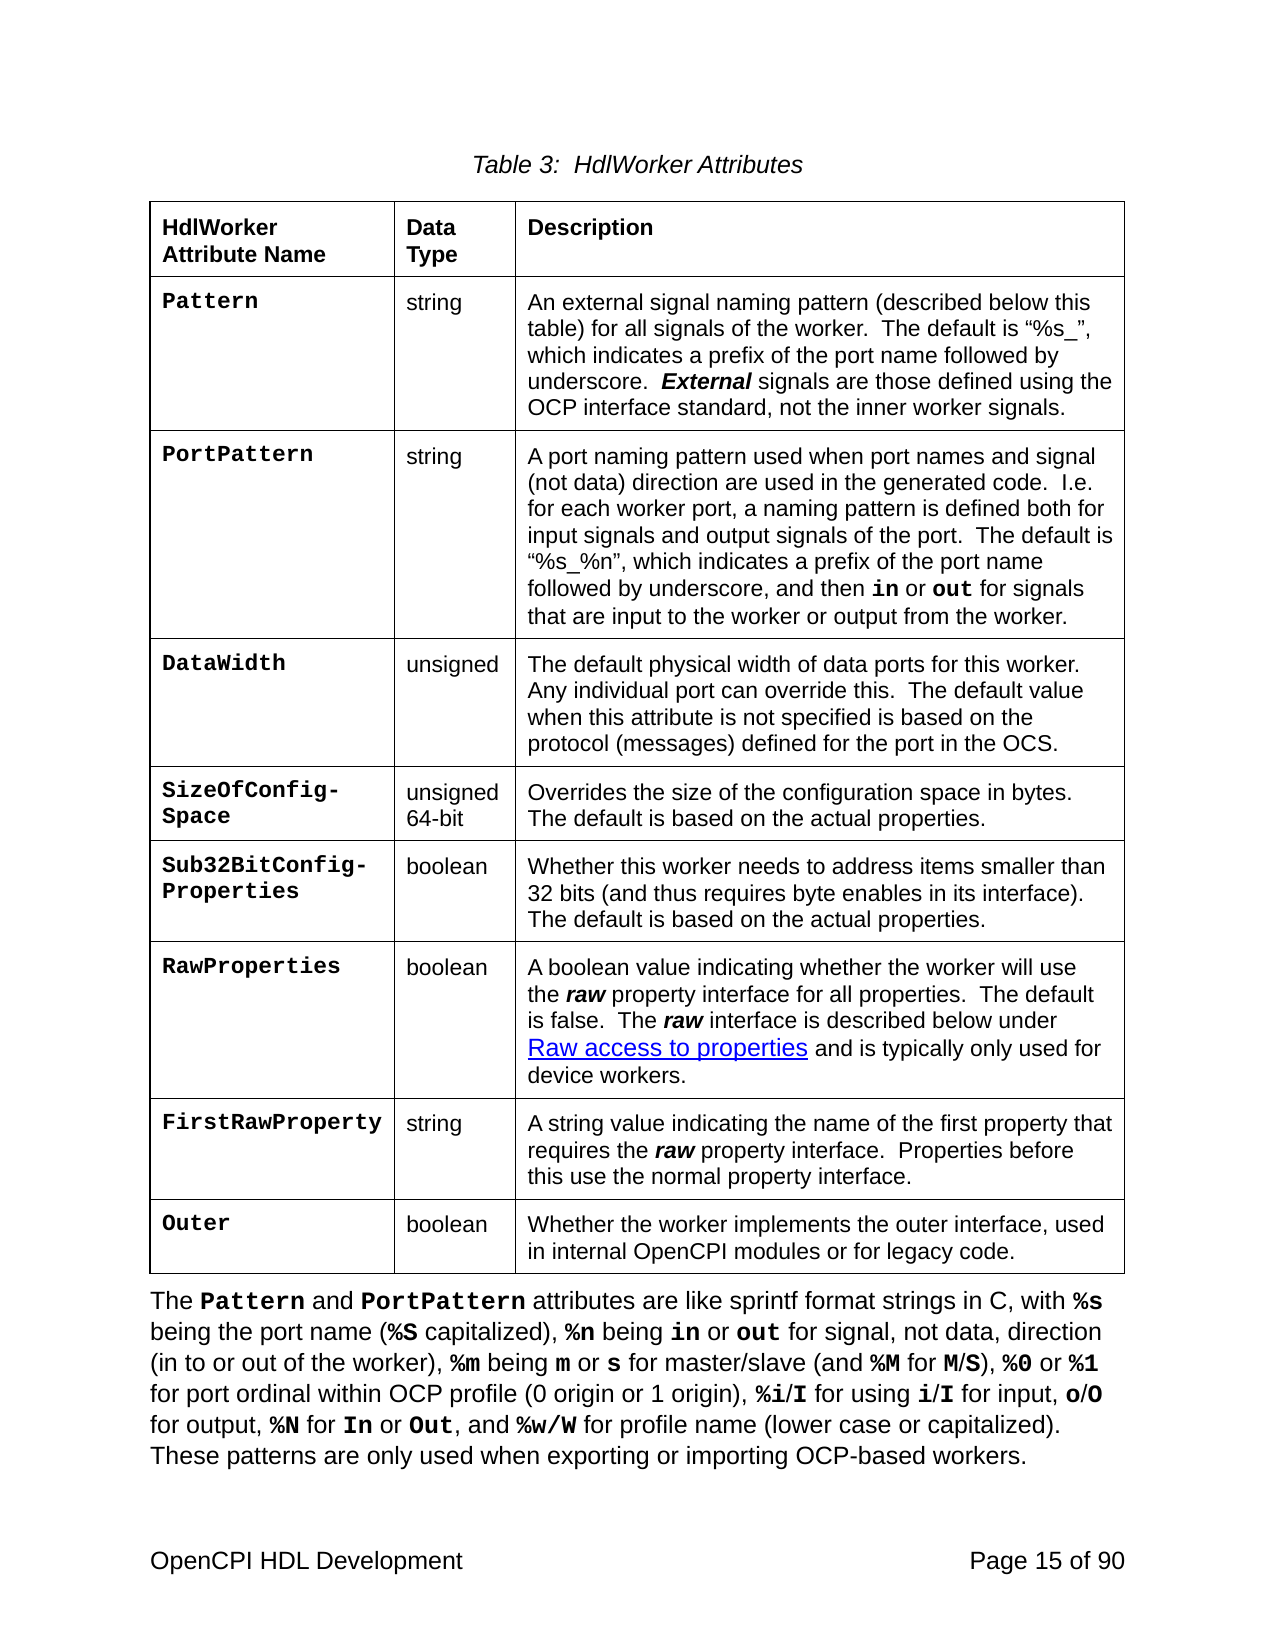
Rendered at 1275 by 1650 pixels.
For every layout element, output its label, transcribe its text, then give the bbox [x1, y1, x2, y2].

table_header Data Type [395, 202, 515, 276]
table_cell A port naming pattern used when port names and signal (not data) direction are used in the generated code. I.e. for each worker port, a naming pattern is defined both for input signals and output signals of the port. The default is “%s_%n”, which indicates a prefix of the port name followed by underscore, and then in or out for signals that are input to the worker or output from the worker. [516, 431, 1124, 638]
table_cell Whether the worker implements the outer interface, used in internal OpenCPI modules or for legacy code. [516, 1200, 1124, 1273]
table_cell A string value indicating the name of the first property that requires the raw property interface. Properties before this use the normal property interface. [516, 1099, 1124, 1198]
text Table 3: HdlWorker Attributes [150, 150, 1125, 179]
table_cell An external signal naming pattern (described below this table) for all signals of the worker. The default is “%s_”, which indicates a prefix of the port name followed by underscore. External signals are those defined using the OCP interface standard, not the inner worker signals. [516, 277, 1124, 430]
table_cell Pattern [151, 277, 394, 430]
table_cell boolean [395, 841, 515, 941]
table_cell Overrides the size of the configuration space in bytes. The default is based on the actual properties. [516, 767, 1124, 840]
table_cell boolean [395, 942, 515, 1097]
table_cell unsigned 64-bit [395, 767, 515, 840]
table_cell SizeOfConfig- Space [151, 767, 394, 840]
table_cell Whether this worker needs to address items smaller than 32 bits (and thus requires byte enables in its interface). The default is based on the actual properties. [516, 841, 1124, 941]
table_cell boolean [395, 1200, 515, 1273]
table_cell Sub32BitConfig- Properties [151, 841, 394, 941]
table_cell RawProperties [151, 942, 394, 1097]
table_cell string [395, 277, 515, 430]
table_cell DataWidth [151, 639, 394, 766]
table_cell FirstRawProperty [151, 1099, 394, 1198]
table_cell PortPattern [151, 431, 394, 638]
table_cell The default physical width of data ports for this worker. Any individual port can override this. The default value when this attribute is not specified is based on the protocol (messages) defined for the port in the OCS. [516, 639, 1124, 766]
table_cell string [395, 1099, 515, 1198]
table_header Description [516, 202, 1124, 276]
text The Pattern and PortPattern attributes are like sprintf format strings in C, with %s being the port name (%S capitalized), %n being in or out for signal, not data, direction (in to or out of the worker), %m being m or s for master/slave (and %M for M/S), %0 or %1 for port ordinal within OCP profile (0 origin or 1 origin), %i/I for using i/I for input, o/O for output, %N for In or Out, and %w/W for profile name (lower case or capitalized). These patterns are only used when exporting or importing OCP-based workers. [150, 1286, 1125, 1469]
table_cell Outer [151, 1200, 394, 1273]
table_cell A boolean value indicating whether the worker will use the raw property interface for all properties. The default is false. The raw interface is described below under Raw access to properties and is typically only used for device workers. [516, 942, 1124, 1097]
table_cell unsigned [395, 639, 515, 766]
table_header HdlWorker Attribute Name [151, 202, 394, 276]
table_cell string [395, 431, 515, 638]
